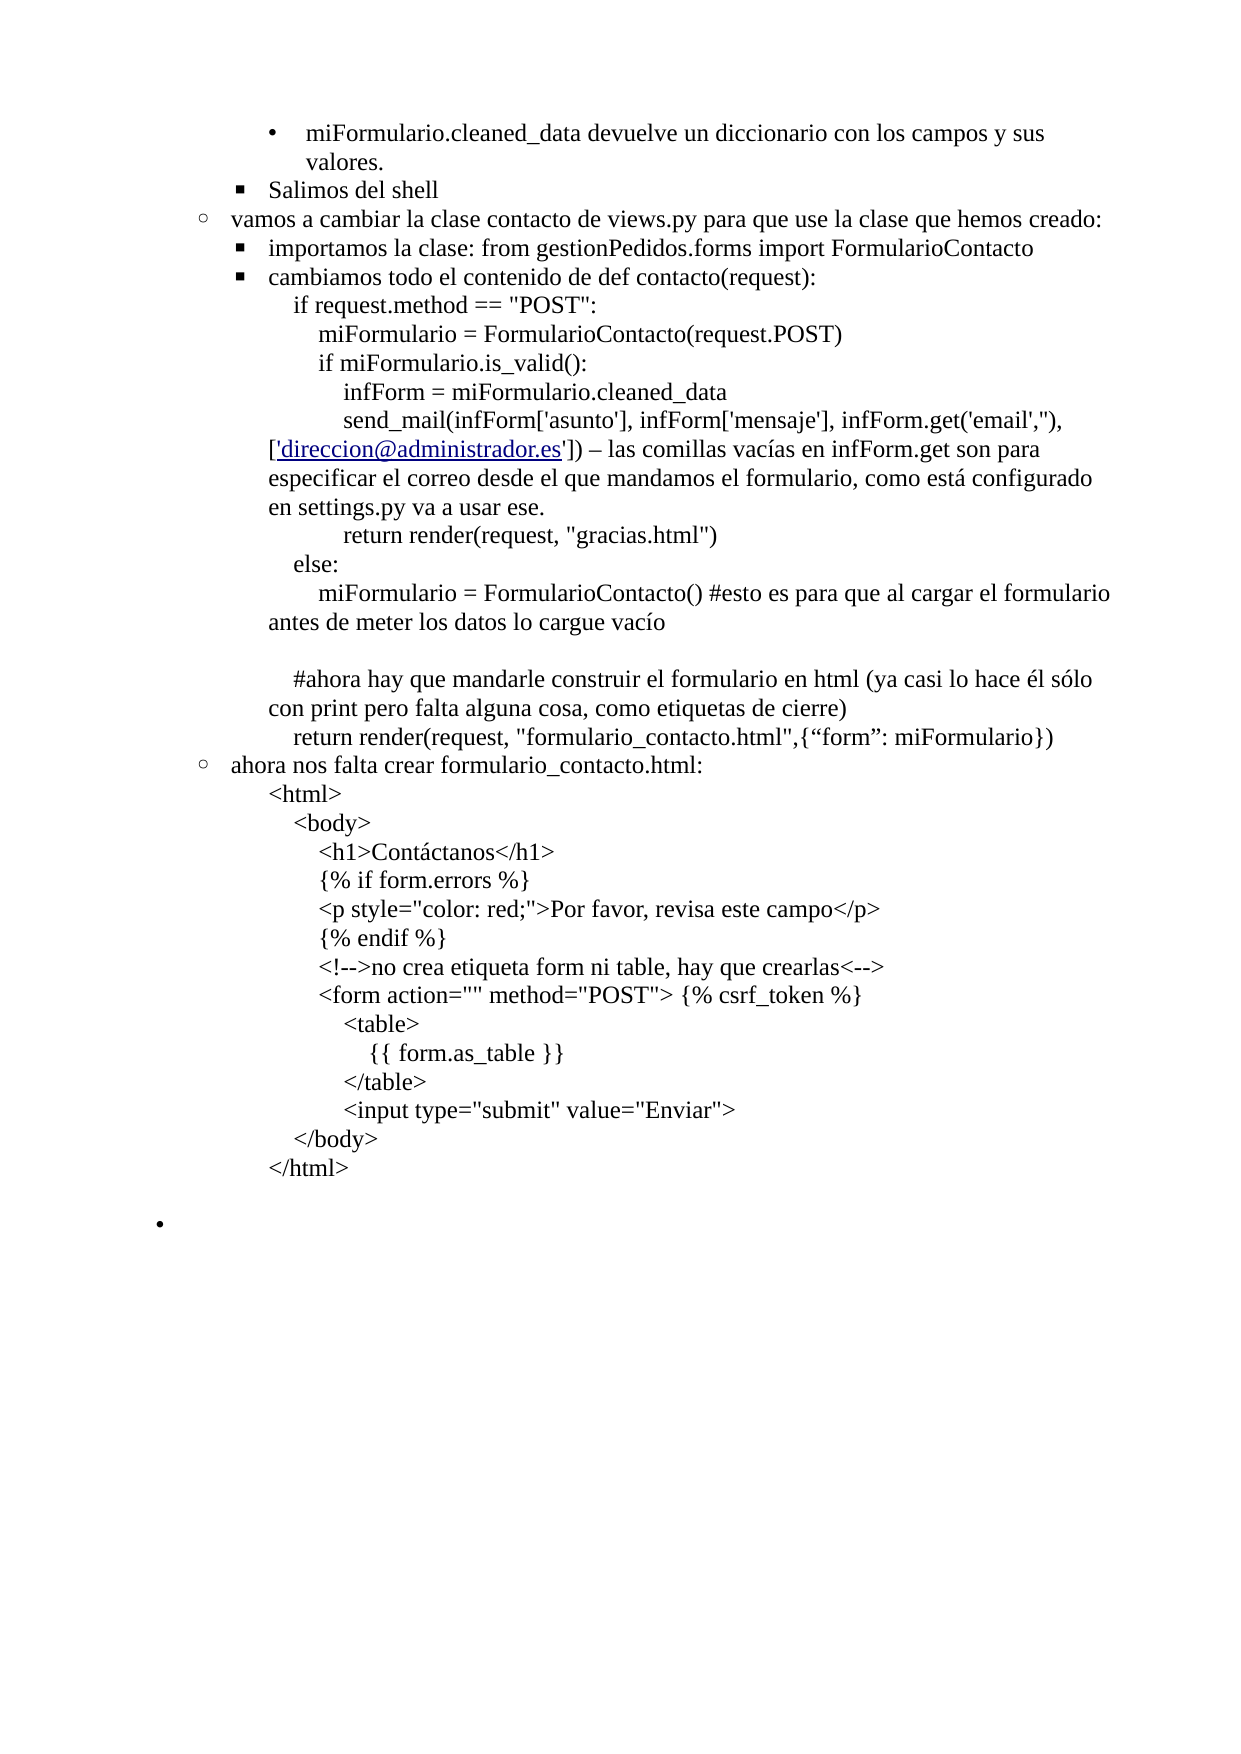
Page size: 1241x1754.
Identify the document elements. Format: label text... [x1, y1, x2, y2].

list <form action="" method="POST"> {% csrf_token %} [231, 981, 1122, 1009]
list </body> [231, 1124, 1122, 1153]
list infForm = miFormulario.cleaned_data [231, 377, 1122, 406]
list miFormulario = FormularioContacto() #esto es para que al cargar el formulario antes de meter los datos lo cargue vacío [231, 578, 1122, 636]
list ahora nos falta crear formulario_contacto.html: [193, 751, 1122, 779]
list importamos la clase: from gestionPedidos.forms import FormularioContacto [231, 233, 1122, 262]
list return render(request, "gracias.html") [231, 521, 1122, 549]
list Salimos del shell [231, 176, 1122, 204]
list send_mail(infForm['asunto'], infForm['mensaje'], infForm.get('email',''), ['direccion@administrador.es']) – las comillas vacías en infForm.get son para especificar el correo desde el que mandamos el formulario, como está configurado en settings.py va a usar ese. [231, 406, 1122, 521]
list miFormulario = FormularioContacto(request.POST) [231, 319, 1122, 348]
list {{ form.as_table }} [231, 1038, 1122, 1067]
list {% endif %} [231, 923, 1122, 952]
list cambiamos todo el contenido de def contacto(request): [231, 262, 1122, 291]
list else: [231, 549, 1122, 578]
list <html> [231, 779, 1122, 808]
list <input type="submit" value="Enviar"> [231, 1096, 1122, 1124]
list if request.method == "POST": [231, 291, 1122, 319]
list {% if form.errors %} [231, 866, 1122, 894]
list vamos a cambiar la clase contacto de views.py para que use la clase que hemos creado: [193, 204, 1122, 233]
list miFormulario.cleaned_data devuelve un diccionario con los campos y sus valores. [268, 118, 1122, 176]
list <p style="color: red;">Por favor, revisa este campo</p> [231, 894, 1122, 923]
list <!-->no crea etiqueta form ni table, hay que crearlas<--> [231, 952, 1122, 981]
list #ahora hay que mandarle construir el formulario en html (ya casi lo hace él sólo con print pero falta alguna cosa, como etiquetas de cierre) [231, 664, 1122, 722]
list </table> [231, 1067, 1122, 1096]
list <body> [231, 808, 1122, 837]
list <h1>Contáctanos</h1> [231, 837, 1122, 866]
list if miFormulario.is_valid(): [231, 348, 1122, 377]
list return render(request, "formulario_contacto.html",{“form”: miFormulario}) [231, 722, 1122, 751]
list </html> [231, 1153, 1122, 1182]
list <table> [231, 1009, 1122, 1038]
